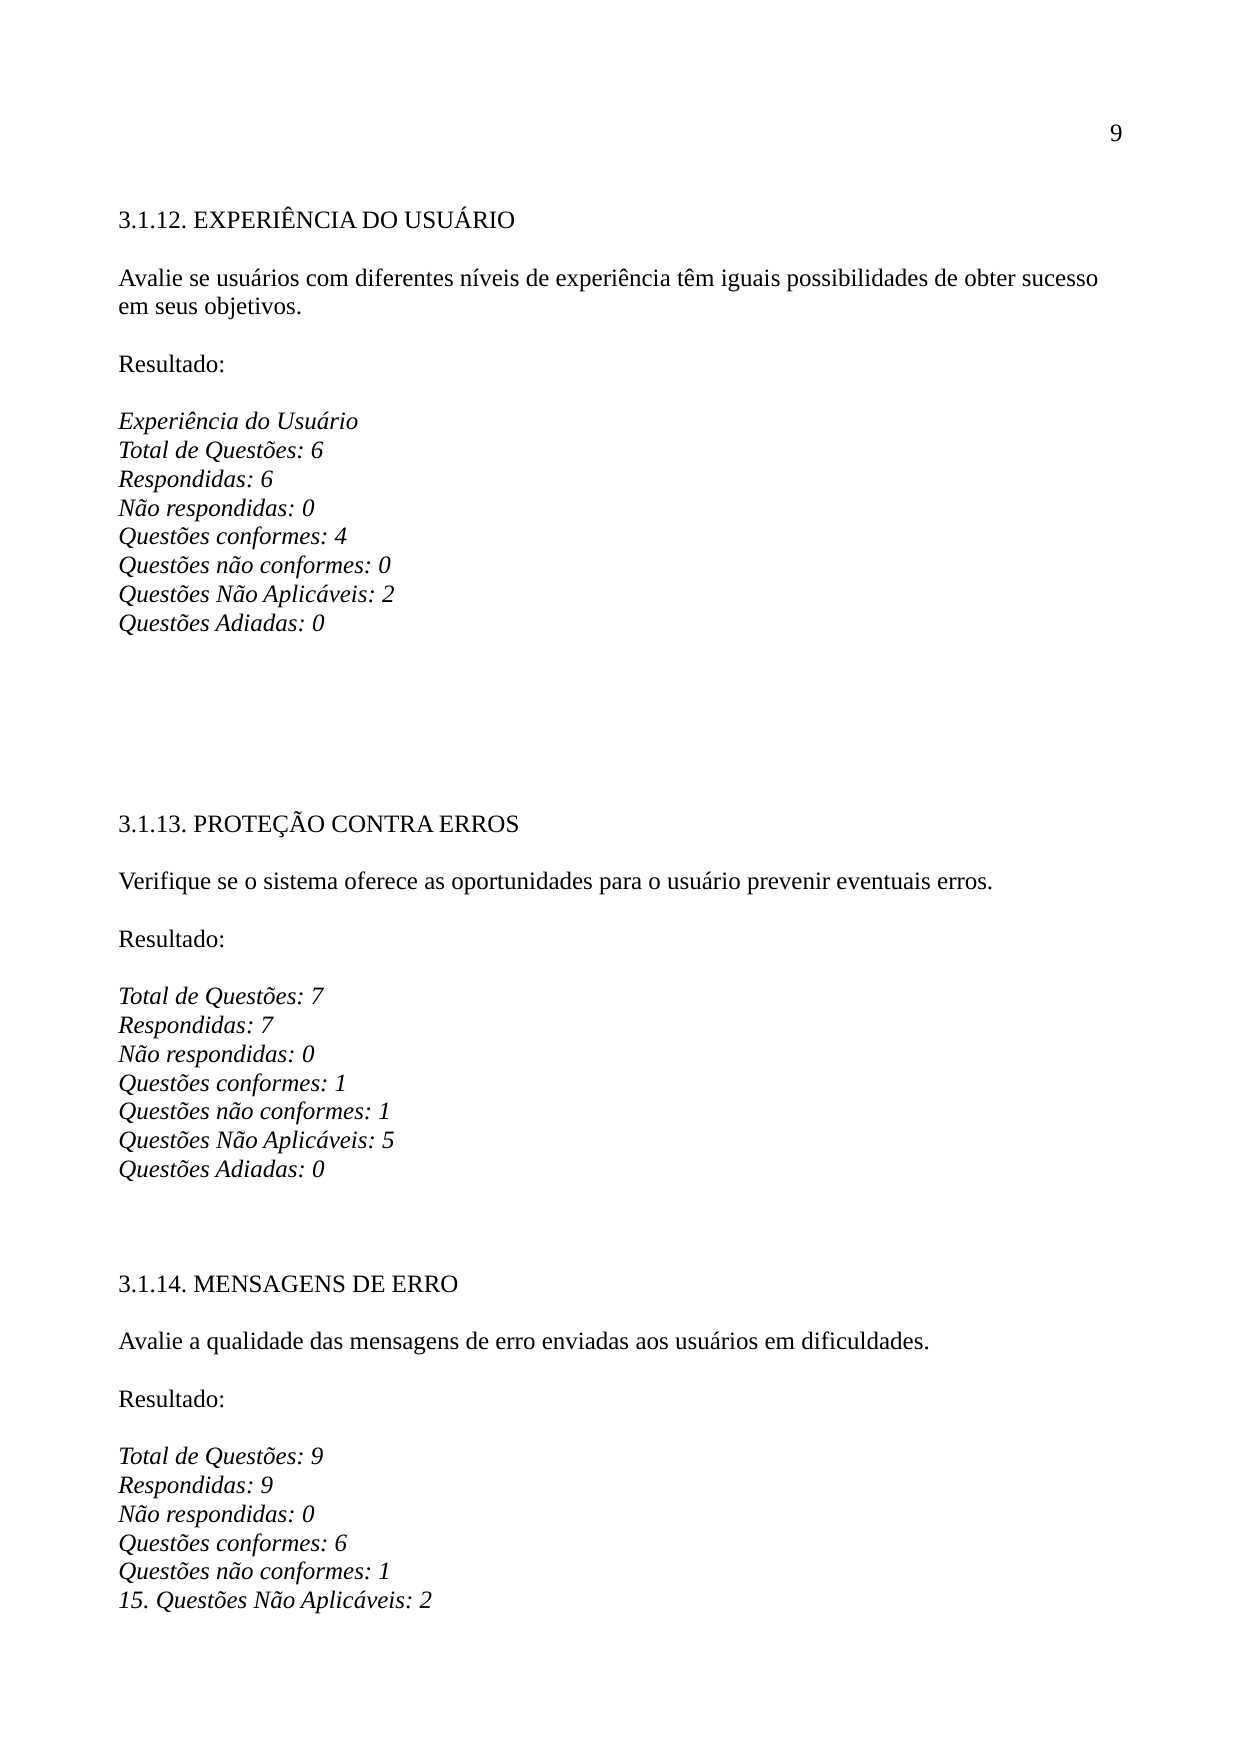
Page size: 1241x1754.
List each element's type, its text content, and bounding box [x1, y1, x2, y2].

text Avalie a qualidade das mensagens de erro enviadas aos usuários em dificuldades. [118, 1326, 1122, 1355]
text Total de Questões: 7 [118, 981, 1122, 1010]
text Questões não conformes: 0 [118, 550, 1122, 579]
text Verifique se o sistema oferece as oportunidades para o usuário prevenir eventuais erros. [118, 866, 1122, 895]
text Questões conformes: 1 [118, 1068, 1122, 1096]
text Questões Não Aplicáveis: 2 [118, 579, 1122, 608]
text 15. Questões Não Aplicáveis: 2 [118, 1585, 1122, 1614]
text Questões Adiadas: 0 [118, 608, 1122, 636]
text Respondidas: 9 [118, 1470, 1122, 1499]
text Questões conformes: 4 [118, 521, 1122, 550]
text Questões Adiadas: 0 [118, 1154, 1122, 1183]
text Avalie se usuários com diferentes níveis de experiência têm iguais possibilidades de obter sucesso em seus objetivos. [118, 263, 1122, 320]
text Questões Não Aplicáveis: 5 [118, 1125, 1122, 1154]
text Resultado: [118, 924, 1122, 953]
text Total de Questões: 6 [118, 435, 1122, 464]
text Não respondidas: 0 [118, 493, 1122, 521]
text Resultado: [118, 349, 1122, 378]
text 3.1.13. PROTEÇÃO CONTRA ERROS [118, 809, 1122, 838]
text 3.1.14. MENSAGENS DE ERRO [118, 1269, 1122, 1298]
text Questões não conformes: 1 [118, 1556, 1122, 1585]
text Questões conformes: 6 [118, 1528, 1122, 1556]
text Total de Questões: 9 [118, 1441, 1122, 1470]
text Não respondidas: 0 [118, 1499, 1122, 1528]
text Experiência do Usuário [118, 406, 1122, 435]
text Não respondidas: 0 [118, 1039, 1122, 1068]
text 3.1.12. EXPERIÊNCIA DO USUÁRIO [118, 205, 1122, 234]
text Questões não conformes: 1 [118, 1096, 1122, 1125]
text Respondidas: 6 [118, 464, 1122, 493]
text Respondidas: 7 [118, 1010, 1122, 1039]
text Resultado: [118, 1384, 1122, 1413]
